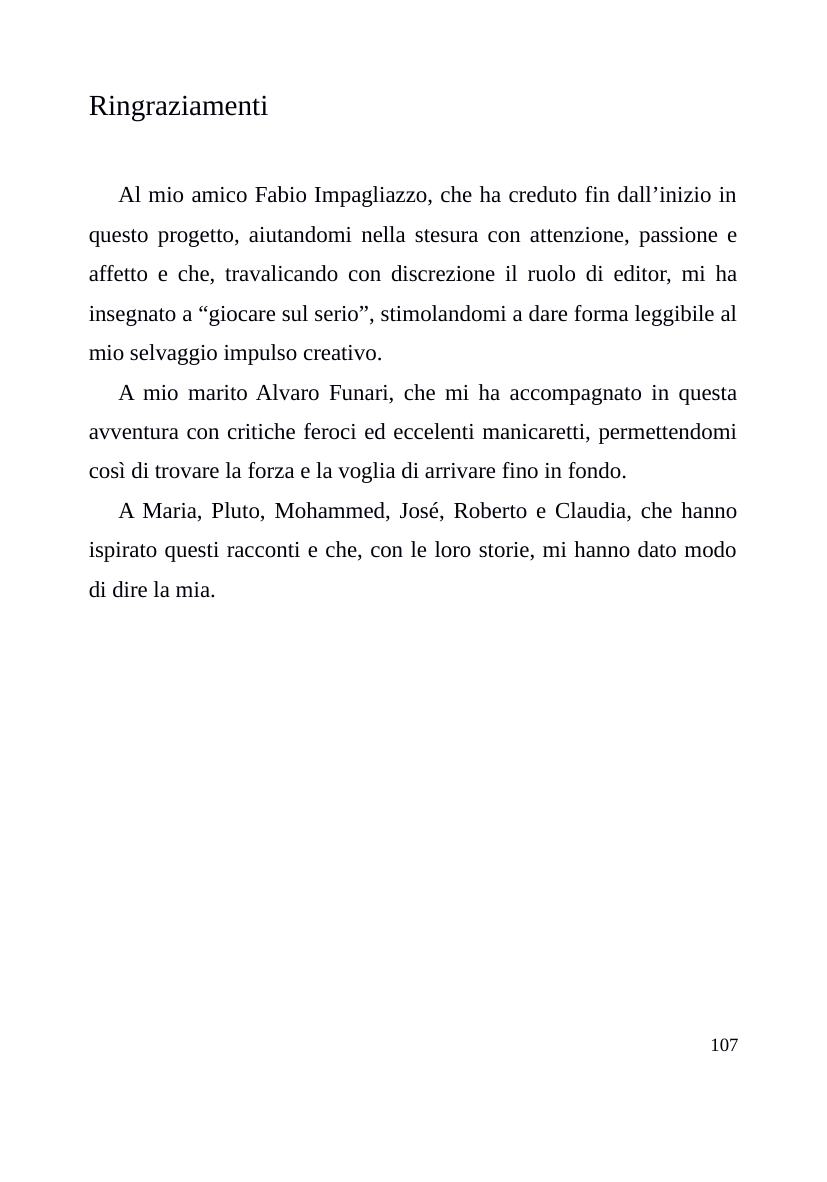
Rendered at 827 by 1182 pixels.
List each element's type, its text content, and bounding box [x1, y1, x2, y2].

text Al mio amico Fabio Impagliazzo, che ha creduto fin dall’inizio in questo progetto, aiutandomi nella stesura con attenzione, passione e affetto e che, travalicando con discrezione il ruolo di editor, mi ha insegnato a “giocare sul serio”, stimolandomi a dare forma leggibile al mio selvaggio impulso creativo. [88, 181, 738, 365]
text Ringraziamenti [88, 88, 738, 122]
text A Maria, Pluto, Mohammed, José, Roberto e Claudia, che hanno ispirato questi racconti e che, con le loro storie, mi hanno dato modo di dire la mia. [88, 497, 738, 602]
text A mio marito Alvaro Funari, che mi ha accompagnato in questa avventura con critiche feroci ed eccelenti manicaretti, permettendomi così di trovare la forza e la voglia di arrivare fino in fondo. [88, 378, 738, 484]
